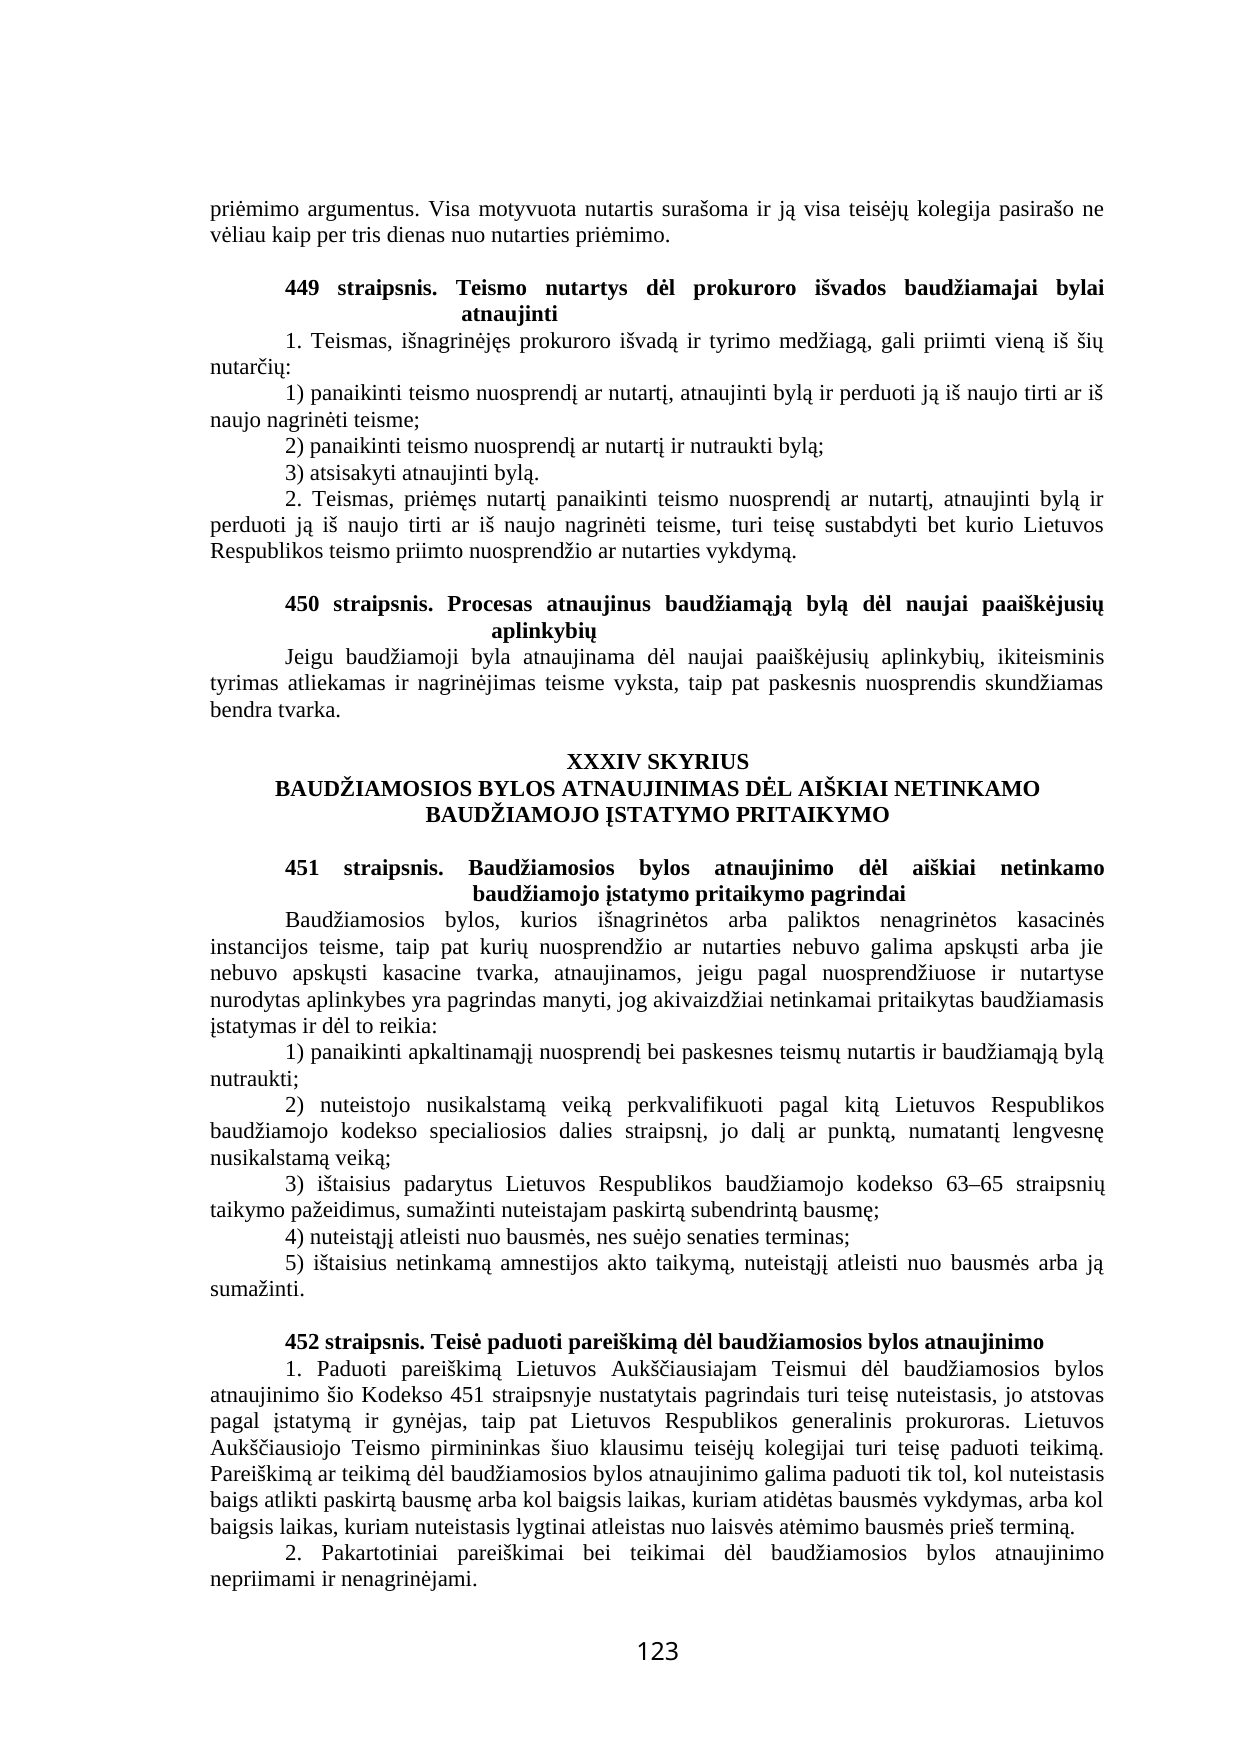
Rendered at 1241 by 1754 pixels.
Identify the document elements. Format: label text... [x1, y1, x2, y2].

text 2) panaikinti teismo nuosprendį ar nutartį ir nutraukti bylą; [210, 432, 1106, 458]
text BAUDŽIAMOSIOS BYLOS ATNAUJINIMAS DĖL AIŠKIAI NETINKAMO BAUDŽIAMOJO ĮSTATYMO PRITAIKYMO [210, 775, 1106, 827]
text 2. Teismas, priėmęs nutartį panaikinti teismo nuosprendį ar nutartį, atnaujinti bylą ir perduoti ją iš naujo tirti ar iš naujo nagrinėti teisme, turi teisę sustabdyti bet kurio Lietuvos Respublikos teismo priimto nuosprendžio ar nutarties vykdymą. [210, 485, 1106, 564]
text 1) panaikinti teismo nuosprendį ar nutartį, atnaujinti bylą ir perduoti ją iš naujo tirti ar iš naujo nagrinėti teisme; [210, 379, 1106, 432]
text 451 straipsnis. Baudžiamosios bylos atnaujinimo dėl aiškiai netinkamo baudžiamojo įstatymo pritaikymo pagrindai [285, 854, 1106, 907]
text 1. Paduoti pareiškimą Lietuvos Aukščiausiajam Teismui dėl baudžiamosios bylos atnaujinimo šio Kodekso 451 straipsnyje nustatytais pagrindais turi teisę nuteistasis, jo atstovas pagal įstatymą ir gynėjas, taip pat Lietuvos Respublikos generalinis prokuroras. Lietuvos Aukščiausiojo Teismo pirmininkas šiuo klausimu teisėjų kolegijai turi teisę paduoti teikimą. Pareiškimą ar teikimą dėl baudžiamosios bylos atnaujinimo galima paduoti tik tol, kol nuteistasis baigs atlikti paskirtą bausmę arba kol baigsis laikas, kuriam atidėtas bausmės vykdymas, arba kol baigsis laikas, kuriam nuteistasis lygtinai atleistas nuo laisvės atėmimo bausmės prieš terminą. [210, 1354, 1106, 1539]
text 3) atsisakyti atnaujinti bylą. [210, 458, 1106, 485]
subtitle XXXIV SKYRIUS [210, 748, 1106, 775]
text 1) panaikinti apkaltinamąjį nuosprendį bei paskesnes teismų nutartis ir baudžiamąją bylą nutraukti; [210, 1038, 1106, 1091]
text 3) ištaisius padarytus Lietuvos Respublikos baudžiamojo kodekso 63–65 straipsnių taikymo pažeidimus, sumažinti nuteistajam paskirtą subendrintą bausmę; [210, 1170, 1106, 1223]
text Baudžiamosios bylos, kurios išnagrinėtos arba paliktos nenagrinėtos kasacinės instancijos teisme, taip pat kurių nuosprendžio ar nutarties nebuvo galima apskųsti arba jie nebuvo apskųsti kasacine tvarka, atnaujinamos, jeigu pagal nuosprendžiuose ir nutartyse nurodytas aplinkybes yra pagrindas manyti, jog akivaizdžiai netinkamai pritaikytas baudžiamasis įstatymas ir dėl to reikia: [210, 907, 1106, 1038]
text 450 straipsnis. Procesas atnaujinus baudžiamąją bylą dėl naujai paaiškėjusių aplinkybių [285, 590, 1106, 643]
text 1. Teismas, išnagrinėjęs prokuroro išvadą ir tyrimo medžiagą, gali priimti vieną iš šių nutarčių: [210, 327, 1106, 379]
text 452 straipsnis. Teisė paduoti pareiškimą dėl baudžiamosios bylos atnaujinimo [285, 1328, 1106, 1354]
text 2) nuteistojo nusikalstamą veiką perkvalifikuoti pagal kitą Lietuvos Respublikos baudžiamojo kodekso specialiosios dalies straipsnį, jo dalį ar punktą, numatantį lengvesnę nusikalstamą veiką; [210, 1091, 1106, 1170]
text 449 straipsnis. Teismo nutartys dėl prokuroro išvados baudžiamajai bylai atnaujinti [285, 274, 1106, 327]
text 5) ištaisius netinkamą amnestijos akto taikymą, nuteistąjį atleisti nuo bausmės arba ją sumažinti. [210, 1249, 1106, 1302]
text priėmimo argumentus. Visa motyvuota nutartis surašoma ir ją visa teisėjų kolegija pasirašo ne vėliau kaip per tris dienas nuo nutarties priėmimo. [210, 195, 1106, 248]
text 4) nuteistąjį atleisti nuo bausmės, nes suėjo senaties terminas; [210, 1223, 1106, 1249]
text Jeigu baudžiamoji byla atnaujinama dėl naujai paaiškėjusių aplinkybių, ikiteisminis tyrimas atliekamas ir nagrinėjimas teisme vyksta, taip pat paskesnis nuosprendis skundžiamas bendra tvarka. [210, 643, 1106, 722]
text 2. Pakartotiniai pareiškimai bei teikimai dėl baudžiamosios bylos atnaujinimo nepriimami ir nenagrinėjami. [210, 1539, 1106, 1592]
